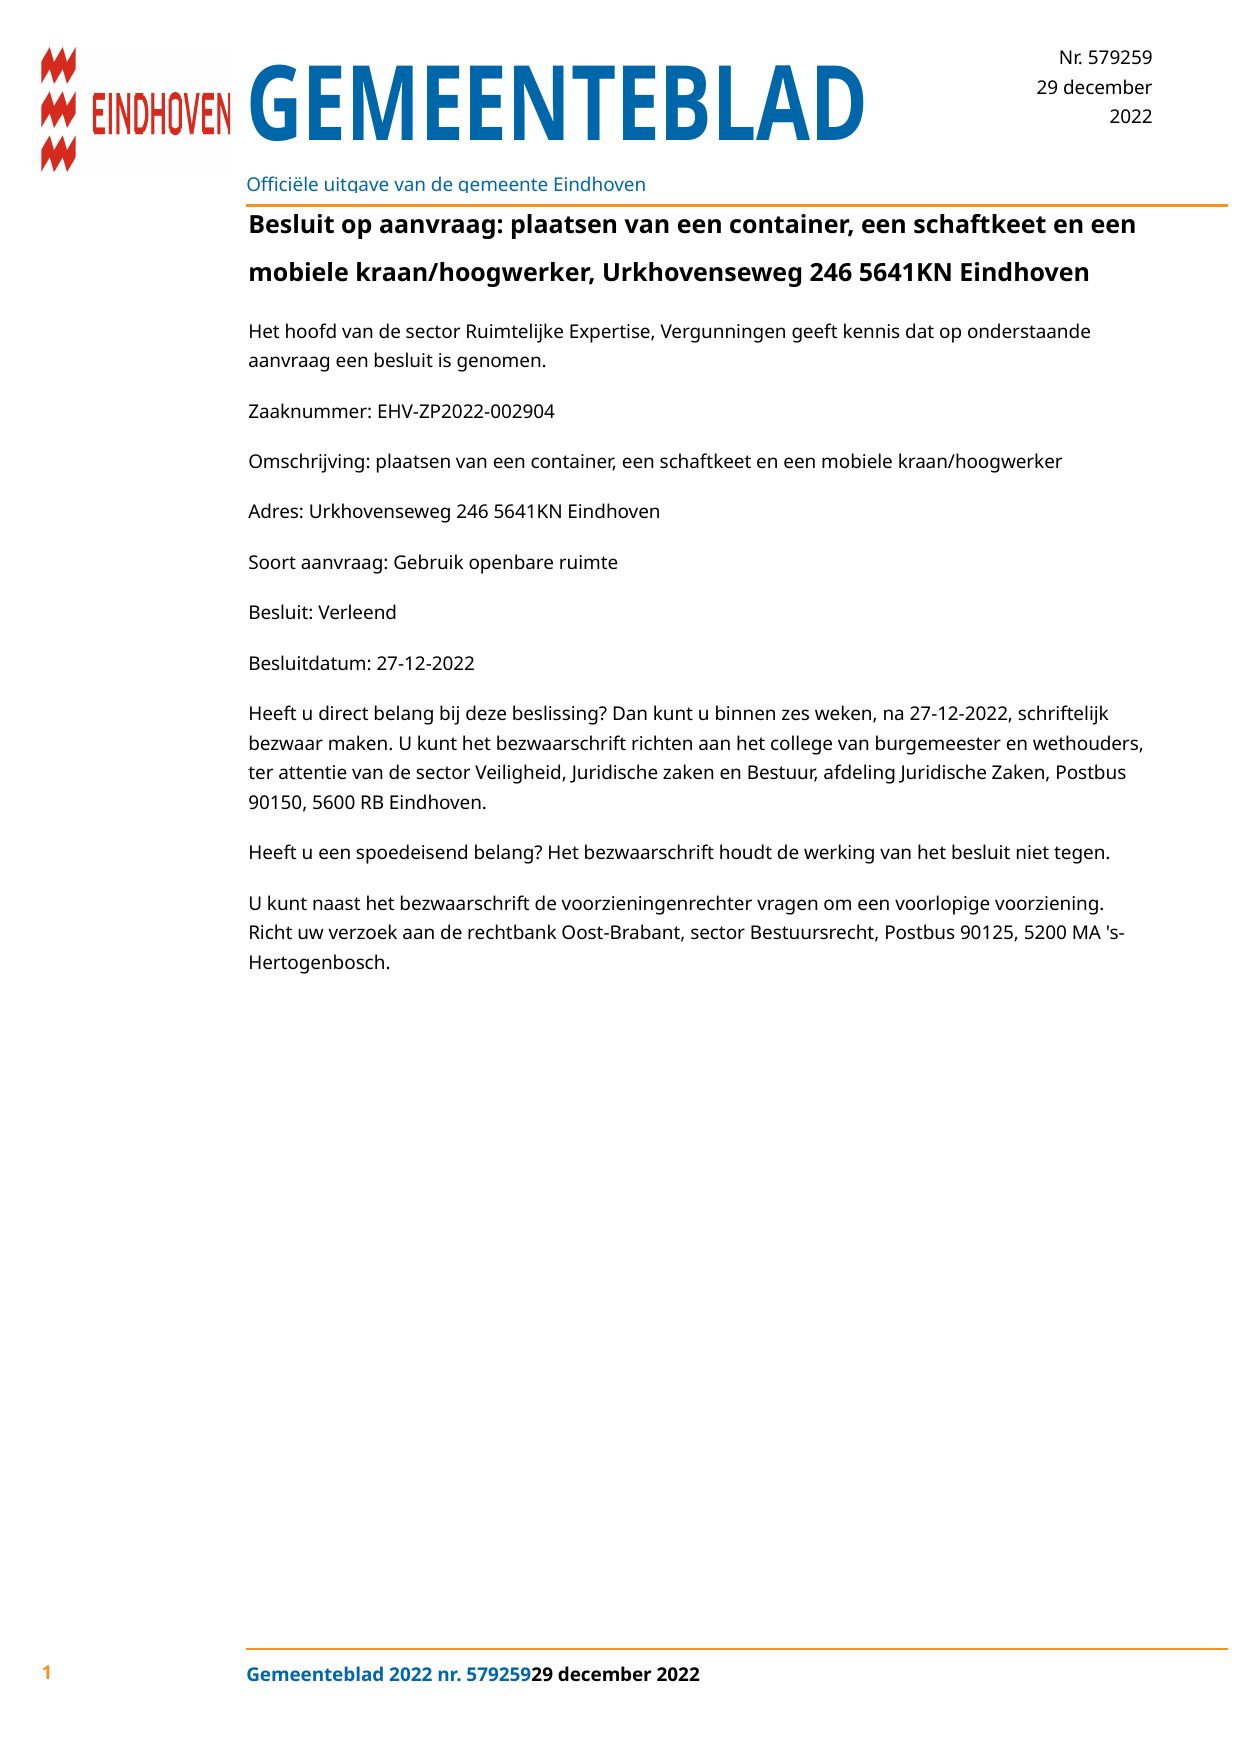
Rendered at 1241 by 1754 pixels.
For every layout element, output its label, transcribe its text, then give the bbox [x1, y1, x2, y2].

text Heeft u een spoedeisend belang? Het bezwaarschrift houdt de werking van het besluit niet tegen. [248, 839, 1152, 865]
text Heeft u direct belang bij deze beslissing? Dan kunt u binnen zes weken, na 27-12-2022, schriftelijk bezwaar maken. U kunt het bezwaarschrift richten aan het college van burgemeester en wethouders, ter attentie van de sector Veiligheid, Juridische zaken en Bestuur, afdeling Juridische Zaken, Postbus 90150, 5600 RB Eindhoven. [248, 700, 1152, 815]
text Besluit op aanvraag: plaatsen van een container, een schaftkeet en een mobiele kraan/hoogwerker, Urkhovenseweg 246 5641KN Eindhoven [248, 207, 1152, 288]
text Soort aanvraag: Gebruik openbare ruimte [248, 549, 1152, 575]
text Het hoofd van de sector Ruimtelijke Expertise, Vergunningen geeft kennis dat op onderstaande aanvraag een besluit is genomen. [248, 318, 1152, 373]
text Adres: Urkhovenseweg 246 5641KN Eindhoven [248, 499, 1152, 524]
text Besluitdatum: 27-12-2022 [248, 650, 1152, 676]
text Besluit: Verleend [248, 599, 1152, 625]
text U kunt naast het bezwaarschrift de voorzieningenrechter vragen om een voorlopige voorziening. Richt uw verzoek aan de rechtbank Oost-Brabant, sector Bestuursrecht, Postbus 90125, 5200 MA 's-Hertogenbosch. [248, 890, 1152, 975]
text Zaaknummer: EHV-ZP2022-002904 [248, 398, 1152, 424]
text Omschrijving: plaatsen van een container, een schaftkeet en een mobiele kraan/hoogwerker [248, 448, 1152, 474]
picture [41, 47, 231, 172]
